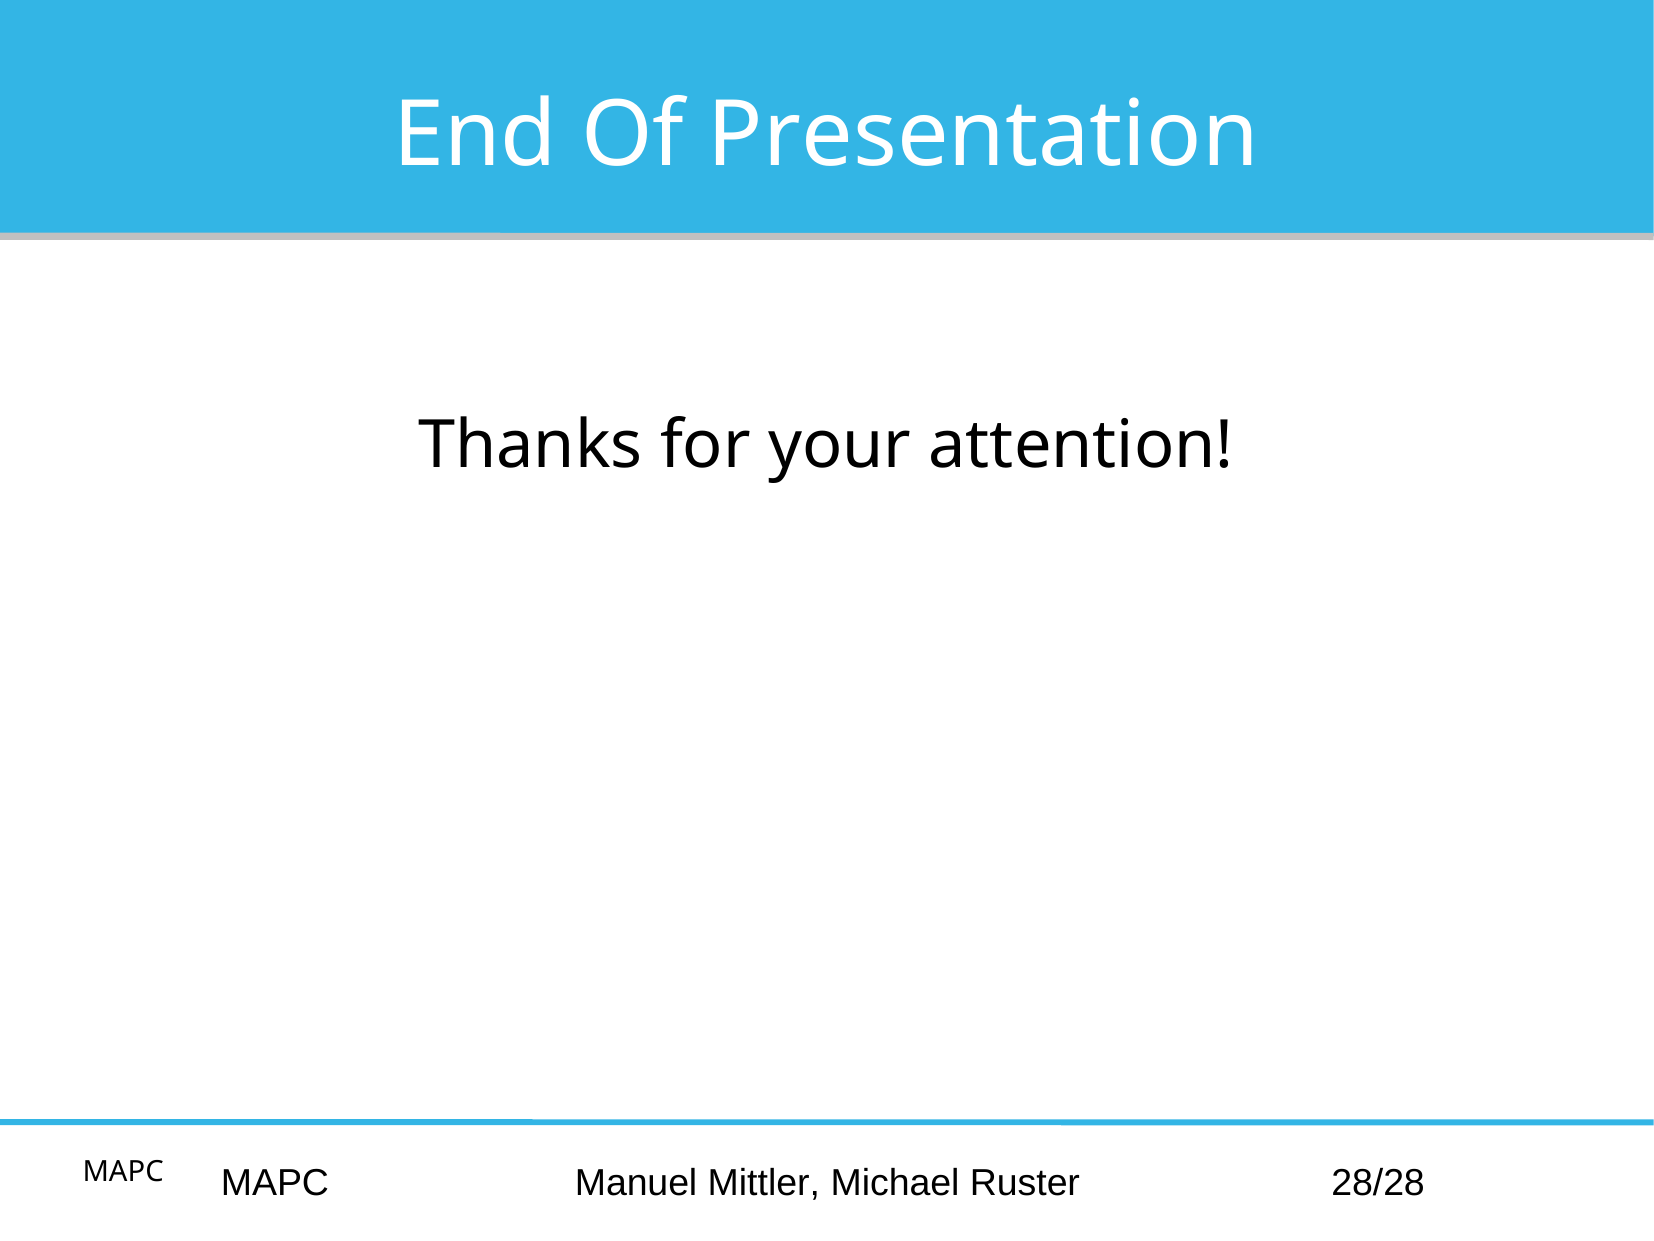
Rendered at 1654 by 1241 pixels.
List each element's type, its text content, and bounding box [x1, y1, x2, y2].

title End Of Presentation [82, 49, 1571, 207]
text_box MAPC [82, 1151, 468, 1216]
list Thanks for your attention! [82, 290, 1571, 1109]
